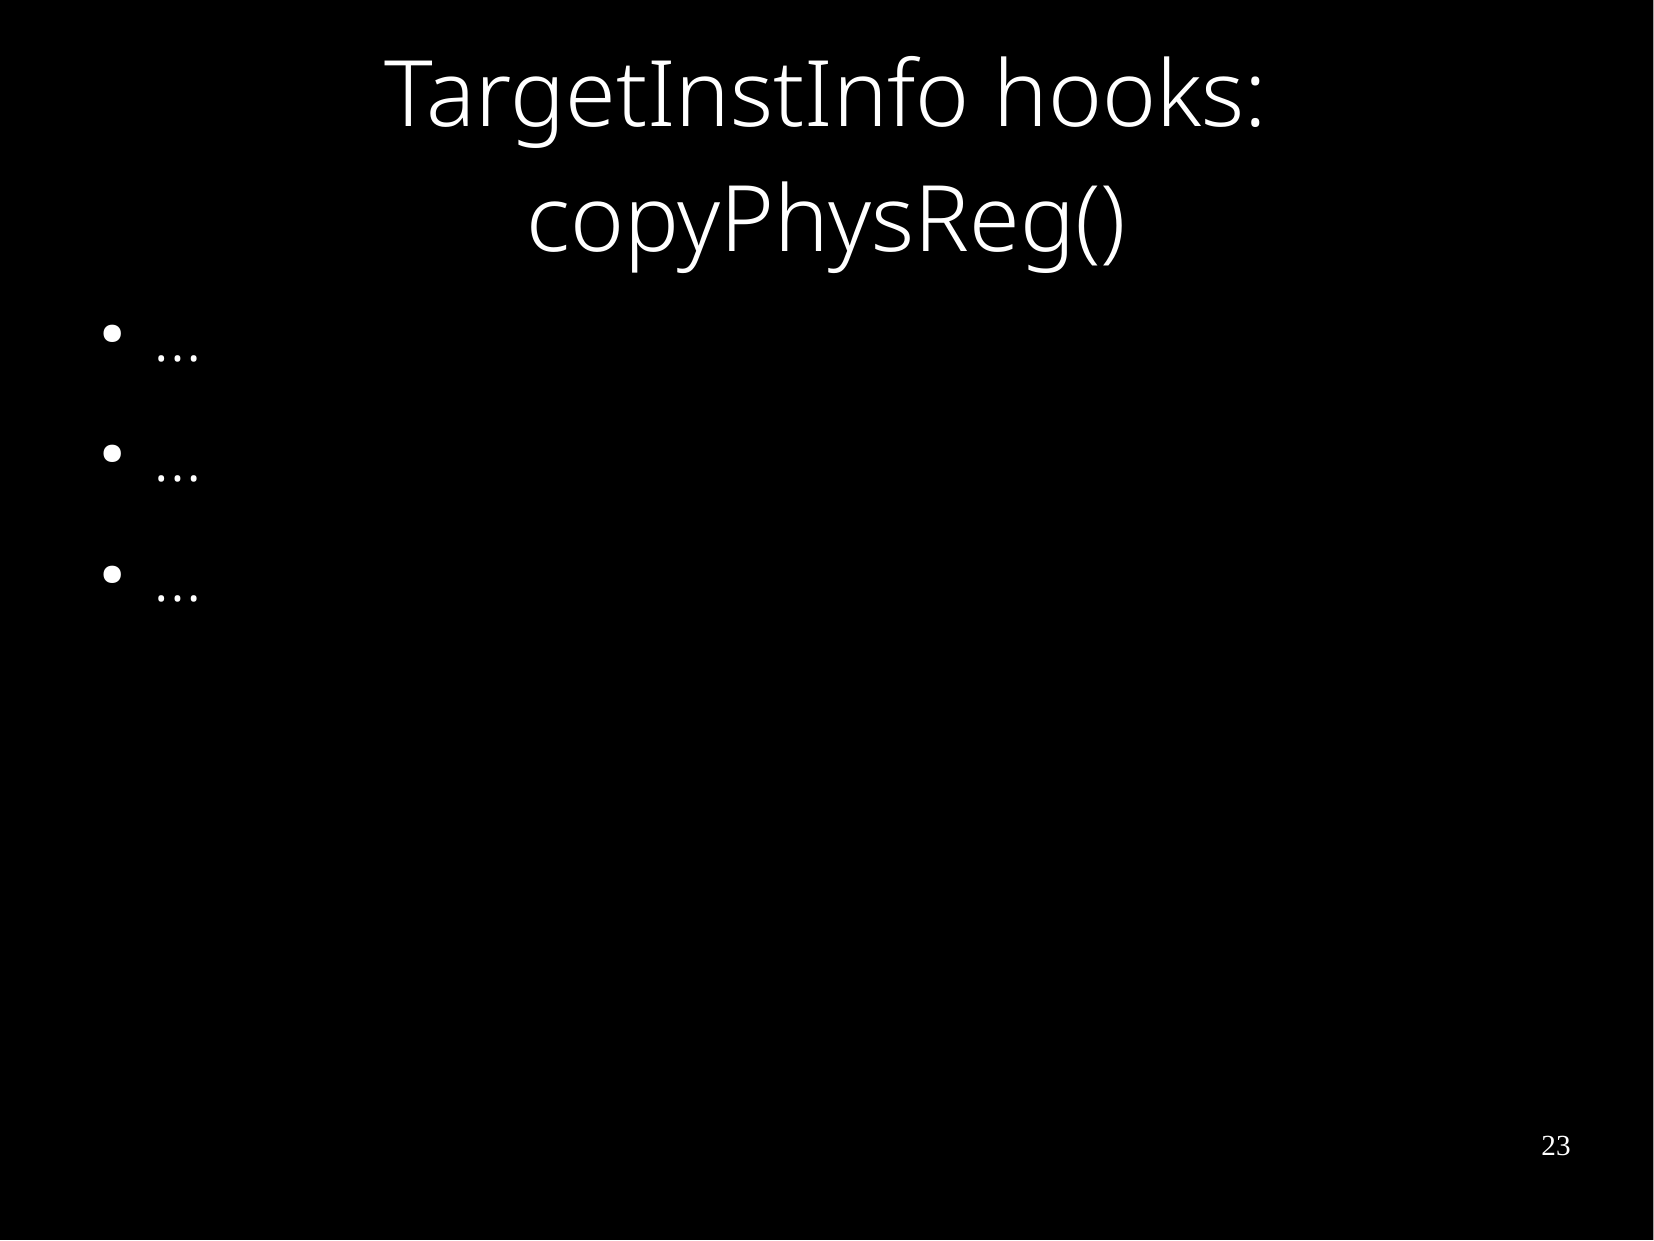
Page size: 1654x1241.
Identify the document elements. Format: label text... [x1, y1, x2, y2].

title TargetInstInfo hooks: copyPhysReg() [82, 45, 1571, 261]
list … … … [82, 290, 1571, 1010]
